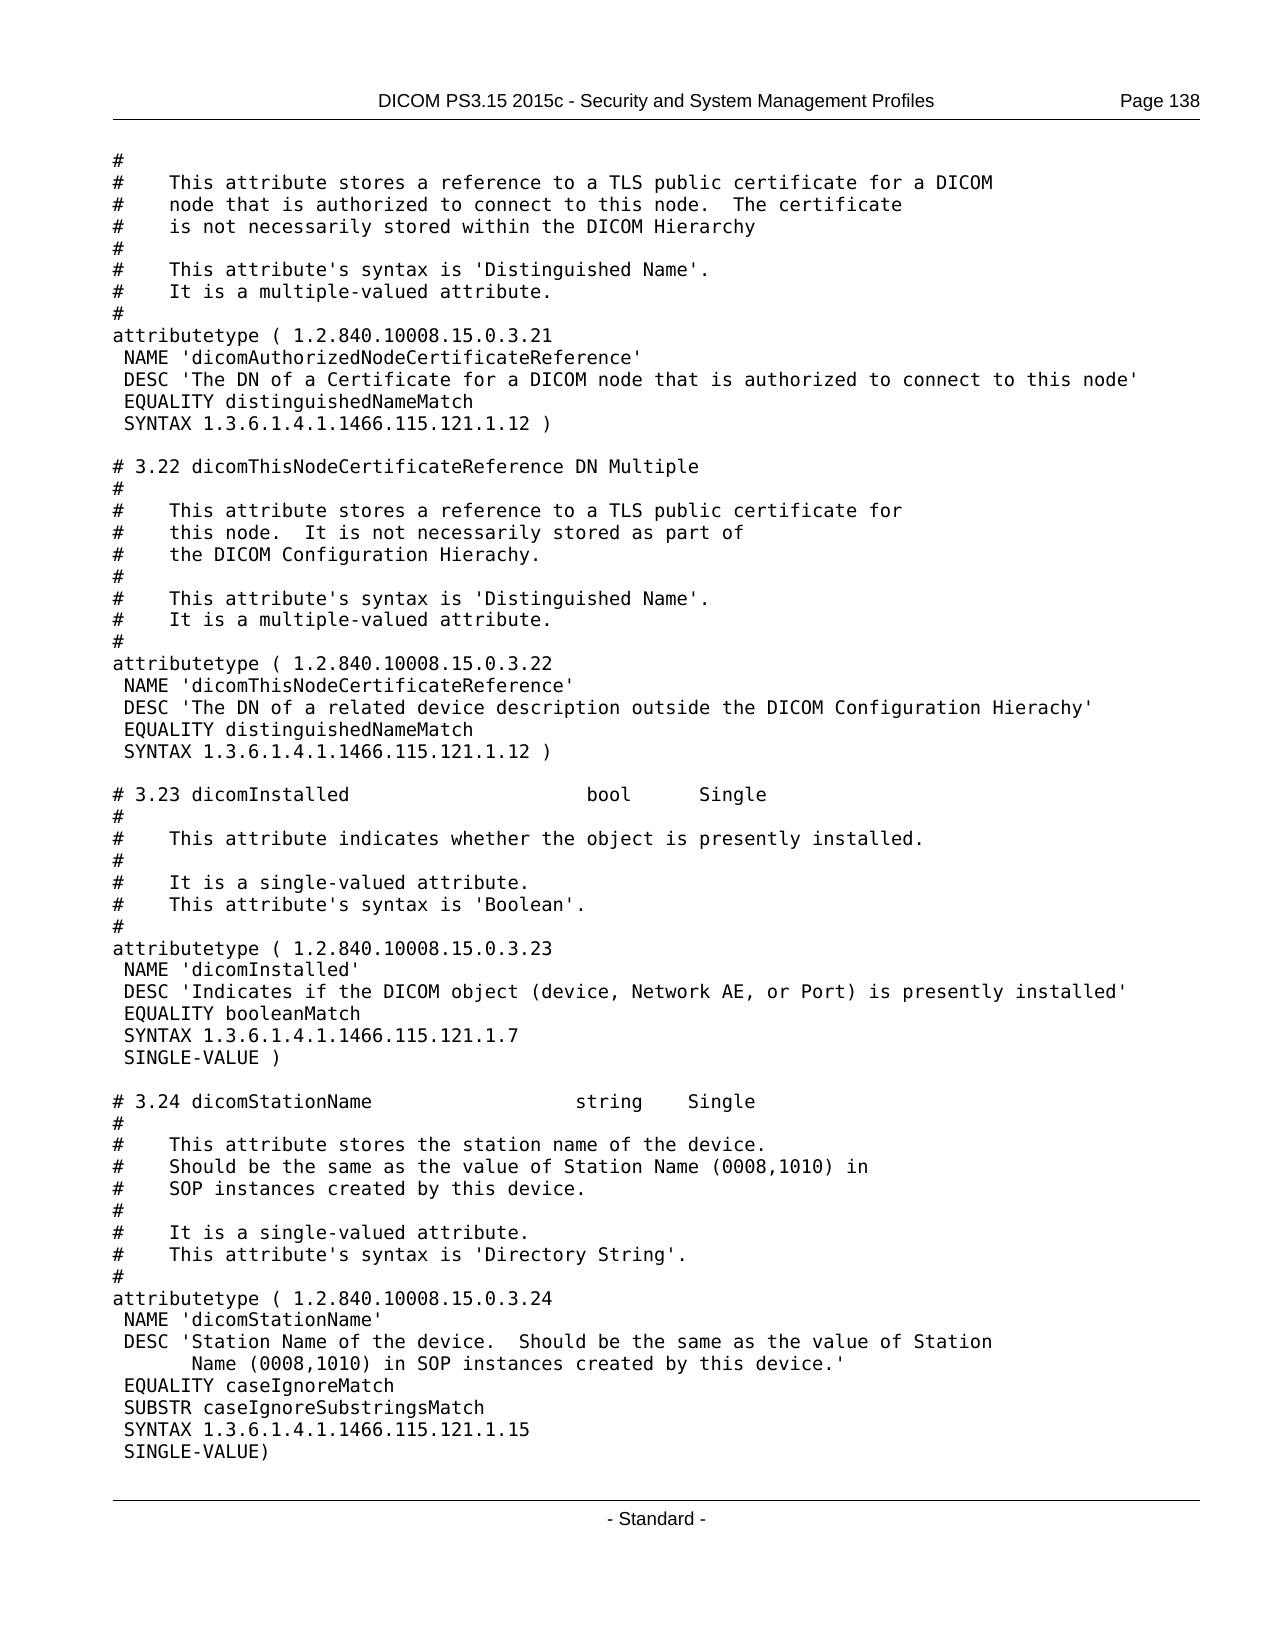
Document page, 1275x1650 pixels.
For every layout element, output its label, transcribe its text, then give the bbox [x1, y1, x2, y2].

text # # This attribute stores a reference to a TLS public certificate for a DICOM # node that is authorized to connect to this node. The certificate # is not necessarily stored within the DICOM Hierarchy # # This attribute's syntax is 'Distinguished Name'. # It is a multiple-valued attribute. # attributetype ( 1.2.840.10008.15.0.3.21 NAME 'dicomAuthorizedNodeCertificateReference' DESC 'The DN of a Certificate for a DICOM node that is authorized to connect to this node' EQUALITY distinguishedNameMatch SYNTAX 1.3.6.1.4.1.1466.115.121.1.12 ) # 3.22 dicomThisNodeCertificateReference DN Multiple # # This attribute stores a reference to a TLS public certificate for # this node. It is not necessarily stored as part of # the DICOM Configuration Hierachy. # # This attribute's syntax is 'Distinguished Name'. # It is a multiple-valued attribute. # attributetype ( 1.2.840.10008.15.0.3.22 NAME 'dicomThisNodeCertificateReference' DESC 'The DN of a related device description outside the DICOM Configuration Hierachy' EQUALITY distinguishedNameMatch SYNTAX 1.3.6.1.4.1.1466.115.121.1.12 ) # 3.23 dicomInstalled bool Single # # This attribute indicates whether the object is presently installed. # # It is a single-valued attribute. # This attribute's syntax is 'Boolean'. # attributetype ( 1.2.840.10008.15.0.3.23 NAME 'dicomInstalled' DESC 'Indicates if the DICOM object (device, Network AE, or Port) is presently installed' EQUALITY booleanMatch SYNTAX 1.3.6.1.4.1.1466.115.121.1.7 SINGLE-VALUE ) # 3.24 dicomStationName string Single # # This attribute stores the station name of the device. # Should be the same as the value of Station Name (0008,1010) in # SOP instances created by this device. # # It is a single-valued attribute. # This attribute's syntax is 'Directory String'. # attributetype ( 1.2.840.10008.15.0.3.24 NAME 'dicomStationName' DESC 'Station Name of the device. Should be the same as the value of Station Name (0008,1010) in SOP instances created by this device.' EQUALITY caseIgnoreMatch SUBSTR caseIgnoreSubstringsMatch SYNTAX 1.3.6.1.4.1.1466.115.121.1.15 SINGLE-VALUE) [112, 150, 1200, 1484]
